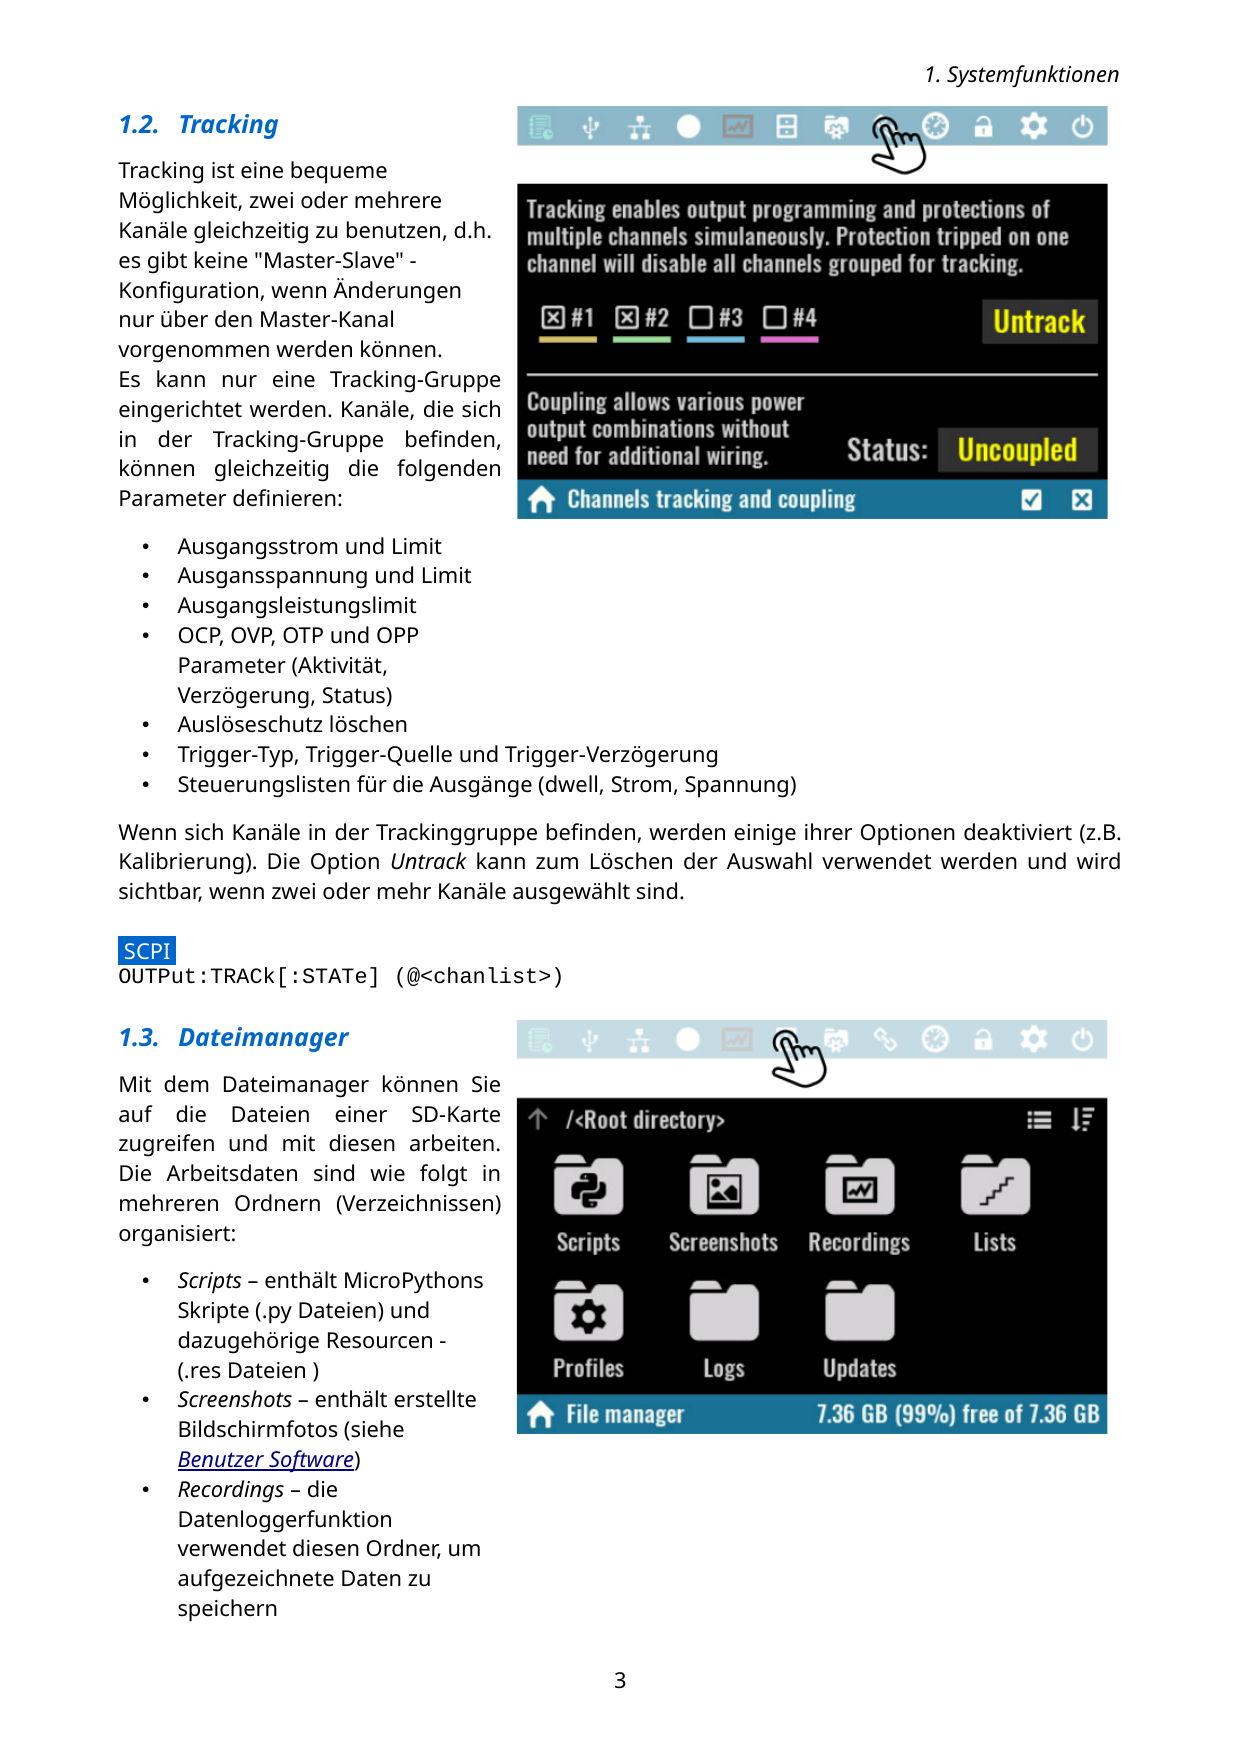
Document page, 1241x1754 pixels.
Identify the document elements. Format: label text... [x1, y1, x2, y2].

table_header Dateimanager Mit dem Dateimanager können Sie auf die Dateien einer SD-Karte zugreifen und mit diesen arbeiten. Die Arbeitsdaten sind wie folgt in mehreren Ordnern (Verzeichnissen) organisiert: Scripts – enthält MicroPythons Skripte (.py Dateien) und dazugehörige Resourcen - (.res Dateien ) Screenshots – enthält erstellte Bildschirmfotos (siehe Benutzer Software) Recordings – die Datenloggerfunktion verwendet diesen Ordner, um aufgezeichnete Daten zu speichern [118, 1020, 501, 1623]
table_header [501, 1020, 1123, 1623]
table_cell Auslöseschutz löschen Trigger-Typ, Trigger-Quelle und Trigger-Verzögerung Steuerungslisten für die Ausgänge (dwell, Strom, Spannung) Wenn sich Kanäle in der Trackinggruppe befinden, werden einige ihrer Optionen deaktiviert (z.B. Kalibrierung). Die Option Untrack kann zum Löschen der Auswahl verwendet werden und wird sichtbar, wenn zwei oder mehr Kanäle ausgewählt sind. SCPI OUTPut:TRACk[:STATe] (@<chanlist>) [118, 709, 1123, 990]
table_header [502, 107, 1123, 709]
picture [517, 106, 1108, 519]
table_header Tracking Tracking ist eine bequeme Möglichkeit, zwei oder mehrere Kanäle gleichzeitig zu benutzen, d.h. es gibt keine "Master-Slave" -Konfiguration, wenn Änderungen nur über den Master-Kanal vorgenommen werden können. Es kann nur eine Tracking-Gruppe eingerichtet werden. Kanäle, die sich in der Tracking-Gruppe befinden, können gleichzeitig die folgenden Parameter definieren: Ausgangsstrom und Limit Ausgansspannung und Limit Ausgangsleistungslimit OCP, OVP, OTP und OPP Parameter (Aktivität, Verzögerung, Status) [118, 107, 502, 709]
picture [516, 1020, 1108, 1434]
